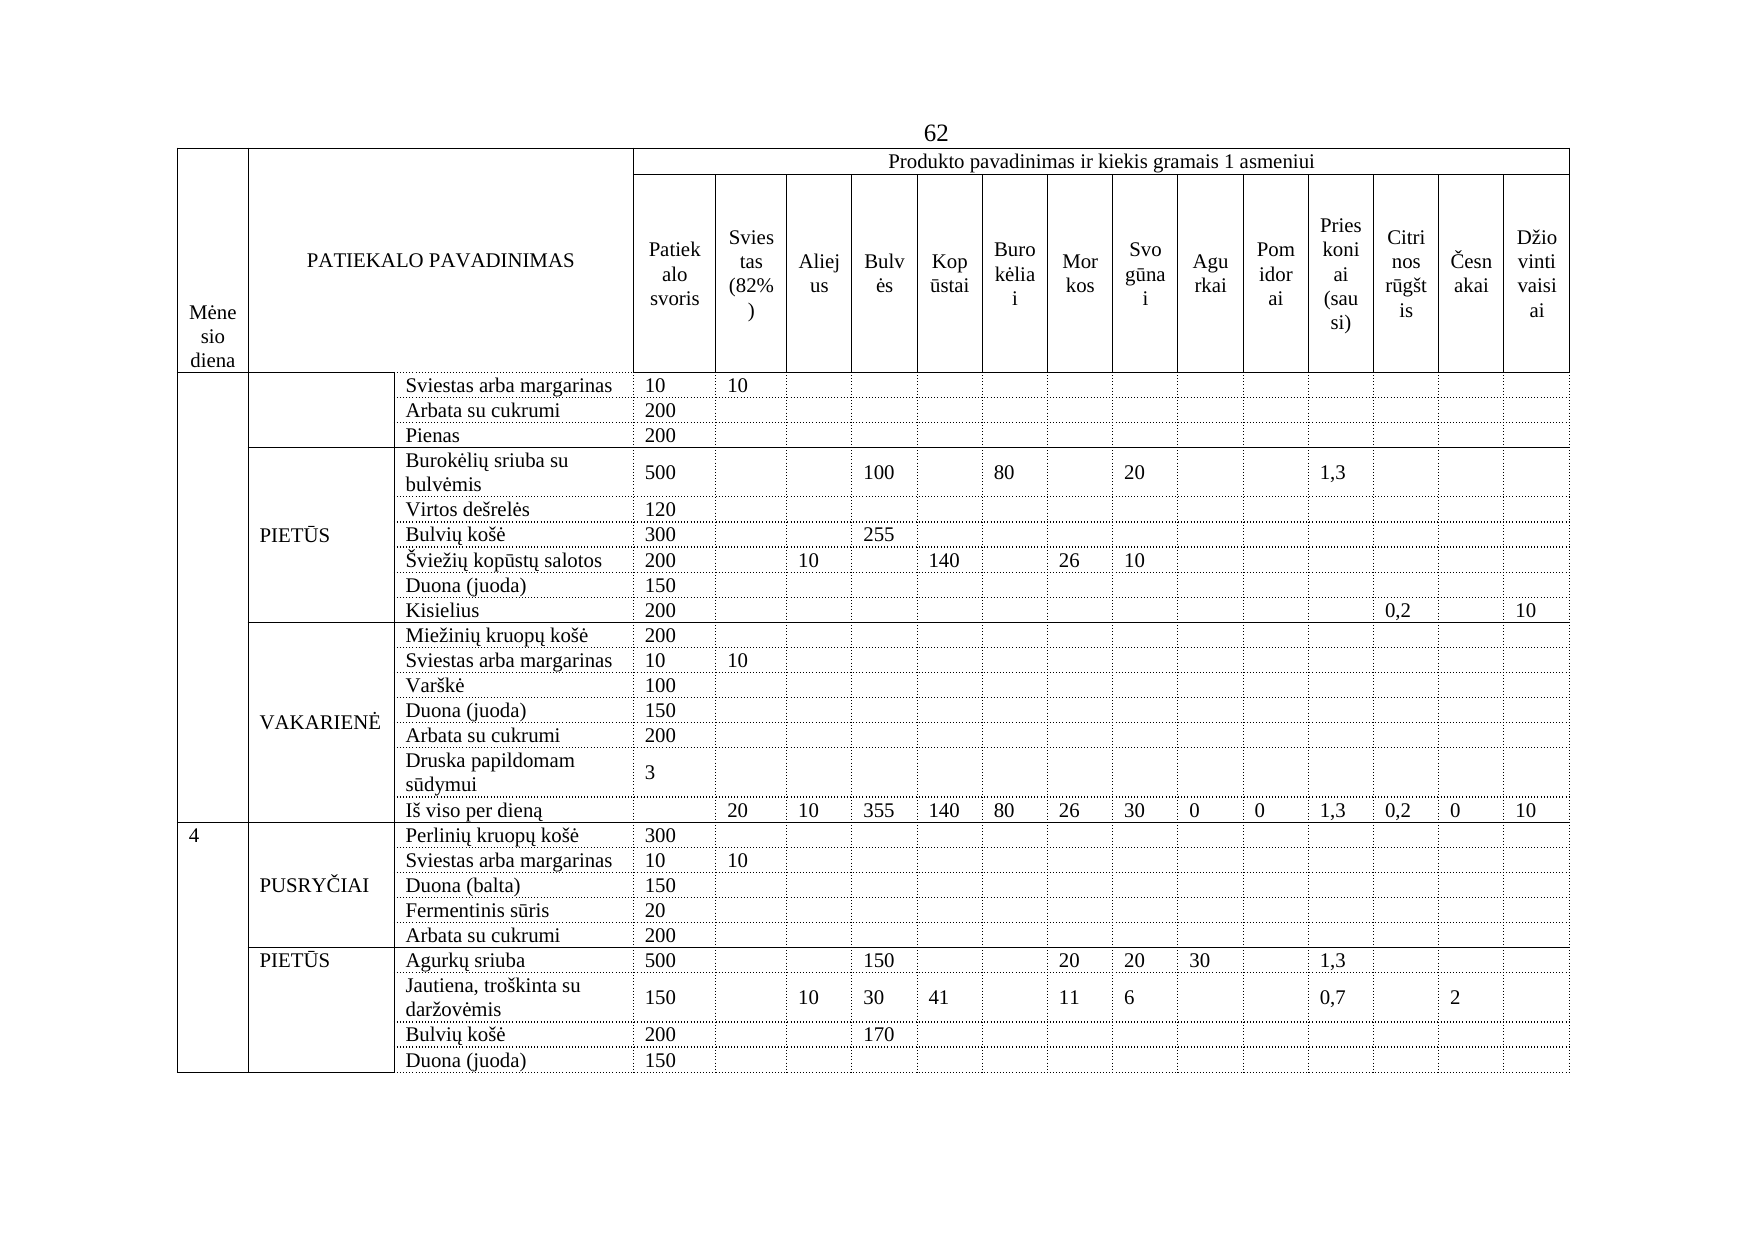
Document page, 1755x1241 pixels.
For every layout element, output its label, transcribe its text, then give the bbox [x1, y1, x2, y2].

table_cell [1308, 422, 1373, 447]
table_cell [1570, 1021, 1581, 1046]
table_cell [1570, 572, 1581, 597]
table_cell Prieskoniai (sausi) [1309, 175, 1373, 372]
table_cell [1178, 397, 1243, 422]
table_cell Kopūstai [918, 175, 982, 372]
table_cell [1374, 422, 1439, 447]
table_cell Druska papildomam sūdymui [395, 747, 633, 796]
table_cell [1504, 872, 1570, 897]
table_cell [787, 897, 852, 922]
table_cell [1048, 496, 1113, 521]
table_cell [1048, 397, 1113, 422]
table_cell 2 [1439, 972, 1504, 1021]
table_cell [1581, 397, 1595, 422]
table_cell [917, 847, 982, 872]
table_cell Pienas [395, 422, 633, 447]
table_cell [1178, 972, 1243, 1021]
table_cell [1439, 823, 1504, 847]
table_cell 1,3 [1308, 796, 1373, 822]
table_cell Jautiena, troškinta su daržovėmis [395, 972, 633, 1021]
table_cell [1308, 922, 1373, 947]
table_cell [716, 823, 787, 847]
table_cell [1243, 948, 1308, 972]
table_cell 10 [1504, 597, 1570, 622]
table_cell [917, 623, 982, 647]
table_cell 10 [787, 796, 852, 822]
table_cell [1113, 572, 1178, 597]
table_cell 80 [982, 796, 1047, 822]
table_cell [1178, 897, 1243, 922]
table_cell [917, 672, 982, 697]
table_cell [1178, 448, 1243, 496]
table_cell [1570, 622, 1581, 647]
table_cell [716, 422, 787, 447]
table_cell Fermentinis sūris [395, 897, 633, 922]
table_cell [1581, 672, 1595, 697]
table_cell 4 [178, 823, 248, 1072]
table_cell 10 [1504, 796, 1570, 822]
table_cell Virtos dešrelės [395, 496, 633, 521]
table_cell Sviestas arba margarinas [395, 372, 633, 397]
table_cell [982, 897, 1047, 922]
table_cell [1308, 623, 1373, 647]
table_cell 200 [633, 623, 716, 647]
table_cell [1581, 747, 1595, 796]
table_cell [917, 373, 982, 397]
table_cell [1570, 447, 1581, 496]
table_cell Sviestas (82%) [716, 175, 786, 372]
table_cell [1581, 174, 1595, 372]
table_cell 0,7 [1308, 972, 1373, 1021]
table_cell [982, 546, 1047, 572]
table_cell [1581, 722, 1595, 747]
table_cell [1374, 672, 1439, 697]
table_cell 150 [633, 1046, 716, 1072]
table_cell 26 [1048, 796, 1113, 822]
table_cell 10 [633, 647, 716, 672]
table_cell 20 [1048, 948, 1113, 972]
table_cell [1581, 372, 1595, 397]
table_cell [1048, 897, 1113, 922]
table_cell [1581, 697, 1595, 722]
table_cell 0,2 [1374, 597, 1439, 622]
table_cell [716, 672, 787, 697]
table_cell [982, 496, 1047, 521]
table_cell 140 [917, 796, 982, 822]
table_cell 10 [1113, 546, 1178, 572]
table_cell Agurkų sriuba [395, 948, 633, 972]
table_cell [852, 647, 917, 672]
table_cell [1570, 822, 1581, 847]
table_cell [982, 597, 1047, 622]
table_cell [1504, 922, 1570, 947]
table_cell [1178, 1046, 1243, 1072]
table_cell [1113, 747, 1178, 796]
table_cell [1308, 521, 1373, 546]
table_cell [787, 647, 852, 672]
table_cell Arbata su cukrumi [395, 722, 633, 747]
table_cell [1048, 572, 1113, 597]
table_cell [1048, 847, 1113, 872]
table_cell [1048, 623, 1113, 647]
table_cell [982, 397, 1047, 422]
table_cell [1243, 697, 1308, 722]
table_cell 0 [1243, 796, 1308, 822]
table_cell [1243, 897, 1308, 922]
table_cell [1243, 546, 1308, 572]
table_cell 170 [852, 1021, 917, 1046]
table_cell [1243, 823, 1308, 847]
table_cell [852, 422, 917, 447]
table_cell [1243, 373, 1308, 397]
table_cell [982, 672, 1047, 697]
table_cell Pomidorai [1244, 175, 1308, 372]
table_cell [787, 847, 852, 872]
table_cell [787, 373, 852, 397]
table_cell Agurkai [1178, 175, 1243, 372]
table_cell [1113, 872, 1178, 897]
table_cell [1374, 546, 1439, 572]
table_cell Bulvių košė [395, 1021, 633, 1046]
table_cell 0,2 [1374, 796, 1439, 822]
table_cell 140 [917, 546, 982, 572]
table_cell Bulvių košė [395, 521, 633, 546]
table_header Produkto pavadinimas ir kiekis gramais 1 asmeniui [634, 149, 1569, 174]
table_cell [917, 521, 982, 546]
table_cell [1243, 521, 1308, 546]
table_cell [1570, 597, 1581, 622]
table_cell [1113, 697, 1178, 722]
table_cell [982, 647, 1047, 672]
table_cell [1243, 623, 1308, 647]
table_cell [1374, 697, 1439, 722]
table_cell [1308, 847, 1373, 872]
table_cell [1113, 623, 1178, 647]
table_cell [982, 722, 1047, 747]
table_cell Patiekalo svoris [634, 175, 715, 372]
table_cell [917, 722, 982, 747]
table_cell 150 [633, 697, 716, 722]
table_cell [1374, 747, 1439, 796]
table_cell [1178, 623, 1243, 647]
table_cell 255 [852, 521, 917, 546]
table_cell 80 [982, 448, 1047, 496]
table_cell 0 [1178, 796, 1243, 822]
table_cell [852, 572, 917, 597]
table_cell [1439, 847, 1504, 872]
table_cell [982, 922, 1047, 947]
table_cell [716, 623, 787, 647]
table_cell Perlinių kruopų košė [395, 823, 633, 847]
table_cell [1570, 672, 1581, 697]
table_cell 355 [852, 796, 917, 822]
table_cell [1504, 623, 1570, 647]
table_cell 300 [633, 521, 716, 546]
table_cell 10 [787, 546, 852, 572]
table_cell [1504, 823, 1570, 847]
table_cell [1178, 422, 1243, 447]
table_cell [982, 948, 1047, 972]
table_header [1581, 148, 1595, 174]
table_cell 150 [852, 948, 917, 972]
table_cell [917, 1046, 982, 1072]
table_cell [1374, 897, 1439, 922]
table_cell [1570, 546, 1581, 572]
table_cell [1308, 496, 1373, 521]
table_cell [1374, 722, 1439, 747]
table_cell [917, 597, 982, 622]
table_cell [1113, 672, 1178, 697]
table_cell [1570, 947, 1581, 972]
table_cell Duona (juoda) [395, 697, 633, 722]
table_header Mėnesio diena [178, 149, 248, 372]
table_cell [787, 422, 852, 447]
table_cell [1048, 597, 1113, 622]
table_cell VAKARIENĖ [249, 623, 394, 822]
table_cell [852, 897, 917, 922]
table_cell [716, 1046, 787, 1072]
table_cell [1113, 897, 1178, 922]
table_cell [787, 496, 852, 521]
table_cell [787, 623, 852, 647]
table_cell [1243, 847, 1308, 872]
table_cell [982, 847, 1047, 872]
table_cell [1439, 697, 1504, 722]
table_cell [1374, 647, 1439, 672]
table_cell [852, 1046, 917, 1072]
table_cell [917, 747, 982, 796]
table_cell [1504, 647, 1570, 672]
table_cell [1570, 897, 1581, 922]
table_cell [1243, 747, 1308, 796]
table_cell Česnakai [1439, 175, 1503, 372]
table_cell [787, 448, 852, 496]
table_cell Burokėlių sriuba su bulvėmis [395, 448, 633, 496]
table_cell [982, 521, 1047, 546]
table_cell [787, 1021, 852, 1046]
table_cell [1439, 373, 1504, 397]
table_cell [1374, 521, 1439, 546]
table_cell [1374, 847, 1439, 872]
table_cell [1308, 722, 1373, 747]
table_cell [1504, 747, 1570, 796]
table_cell Morkos [1048, 175, 1112, 372]
table_cell [1581, 847, 1595, 872]
table_cell [1439, 747, 1504, 796]
table_cell Džiovinti vaisiai [1504, 175, 1569, 372]
table_cell [1113, 373, 1178, 397]
table_cell 1,3 [1308, 448, 1373, 496]
table_cell [1581, 496, 1595, 521]
table_cell 20 [1113, 448, 1178, 496]
table_cell 10 [716, 373, 787, 397]
table_cell [1113, 1046, 1178, 1072]
table_cell [1048, 373, 1113, 397]
table_cell [716, 747, 787, 796]
table_cell [716, 546, 787, 572]
table_cell [1581, 521, 1595, 546]
table_cell [982, 747, 1047, 796]
table_cell [1439, 546, 1504, 572]
table_cell [716, 496, 787, 521]
table_cell [716, 521, 787, 546]
table_cell 500 [633, 948, 716, 972]
table_cell [1308, 373, 1373, 397]
table_cell [1439, 672, 1504, 697]
table_cell [787, 722, 852, 747]
table_cell [1439, 448, 1504, 496]
table_cell [1439, 521, 1504, 546]
table_cell [1570, 847, 1581, 872]
table_cell [1178, 872, 1243, 897]
table_cell [1178, 521, 1243, 546]
table_cell [982, 872, 1047, 897]
table_cell [1581, 546, 1595, 572]
table_cell [1439, 1021, 1504, 1046]
table_cell [1048, 1046, 1113, 1072]
table_cell [982, 1046, 1047, 1072]
table_cell [1439, 722, 1504, 747]
table_cell PUSRYČIAI [249, 823, 394, 947]
table_cell [1581, 422, 1595, 447]
table_cell [917, 872, 982, 897]
table_cell [1048, 697, 1113, 722]
table_cell [1243, 397, 1308, 422]
table_cell [917, 922, 982, 947]
table_cell [1581, 872, 1595, 897]
table_cell [1374, 1021, 1439, 1046]
table_cell [852, 722, 917, 747]
table_cell [1243, 722, 1308, 747]
table_cell [787, 872, 852, 897]
table_cell [716, 897, 787, 922]
table_cell [1570, 174, 1581, 372]
table_cell [1570, 872, 1581, 897]
table_cell [1048, 722, 1113, 747]
table_cell [1504, 972, 1570, 1021]
table_cell [1178, 747, 1243, 796]
table_cell 26 [1048, 546, 1113, 572]
table_cell [852, 922, 917, 947]
table_cell [1308, 747, 1373, 796]
table_cell [1581, 622, 1595, 647]
table_cell 200 [633, 1021, 716, 1046]
table_cell [1581, 1046, 1595, 1072]
table_cell 100 [852, 448, 917, 496]
table_cell [1374, 448, 1439, 496]
table_cell [1374, 823, 1439, 847]
table_cell [1048, 1021, 1113, 1046]
table_cell [1581, 822, 1595, 847]
table_cell [1570, 972, 1581, 1021]
table_cell 200 [633, 397, 716, 422]
table_cell Sviestas arba margarinas [395, 847, 633, 872]
table_cell 6 [1113, 972, 1178, 1021]
table_cell [1581, 947, 1595, 972]
table_cell [1570, 647, 1581, 672]
table_cell [1178, 597, 1243, 622]
table_cell [1439, 422, 1504, 447]
table_cell [1308, 1021, 1373, 1046]
table_cell [1113, 823, 1178, 847]
table_cell [1581, 572, 1595, 597]
table_cell [1243, 1021, 1308, 1046]
table_cell [1374, 623, 1439, 647]
table_cell [1308, 897, 1373, 922]
table_cell [917, 697, 982, 722]
table_cell [1570, 796, 1581, 822]
table_cell [1439, 1046, 1504, 1072]
table_cell [1178, 496, 1243, 521]
table_cell [1504, 697, 1570, 722]
table_cell [787, 597, 852, 622]
table_cell [852, 823, 917, 847]
table_cell [1439, 623, 1504, 647]
table_cell [982, 623, 1047, 647]
table_cell [1570, 397, 1581, 422]
table_cell [716, 1021, 787, 1046]
table_header PATIEKALO PAVADINIMAS [249, 149, 633, 372]
table_cell [1308, 697, 1373, 722]
table_cell 30 [852, 972, 917, 1021]
table_cell [982, 697, 1047, 722]
table_cell [1308, 1046, 1373, 1072]
table_cell [1504, 373, 1570, 397]
table_cell [1113, 722, 1178, 747]
table_cell [1243, 972, 1308, 1021]
table_cell [1113, 397, 1178, 422]
table_cell [1374, 572, 1439, 597]
table_cell [716, 872, 787, 897]
table_cell 41 [917, 972, 982, 1021]
table_cell [1243, 572, 1308, 597]
table_cell [716, 922, 787, 947]
table_cell [1374, 496, 1439, 521]
table_cell [1243, 1046, 1308, 1072]
table_cell 100 [633, 672, 716, 697]
table_cell [1243, 872, 1308, 897]
table_cell [1048, 872, 1113, 897]
table_cell [1113, 496, 1178, 521]
table_cell [716, 448, 787, 496]
table_cell [1374, 948, 1439, 972]
table_cell [1048, 823, 1113, 847]
table_cell 150 [633, 572, 716, 597]
table_cell [982, 373, 1047, 397]
table_cell [716, 948, 787, 972]
table_cell [1504, 672, 1570, 697]
table_cell [1570, 1046, 1581, 1072]
table_cell 200 [633, 546, 716, 572]
table_cell [1504, 397, 1570, 422]
table_cell [1048, 448, 1113, 496]
table_cell [633, 796, 716, 822]
table_cell [1243, 422, 1308, 447]
table_cell 300 [633, 823, 716, 847]
table_cell [787, 521, 852, 546]
table_cell [1308, 597, 1373, 622]
table_cell 120 [633, 496, 716, 521]
table_cell [917, 397, 982, 422]
table_cell [1113, 647, 1178, 672]
table_cell 10 [787, 972, 852, 1021]
table_cell [1048, 672, 1113, 697]
table_cell [716, 722, 787, 747]
table_cell [1308, 572, 1373, 597]
table_cell 1,3 [1308, 948, 1373, 972]
table_cell 10 [633, 373, 716, 397]
table_cell [1308, 872, 1373, 897]
table_cell [1504, 521, 1570, 546]
table_cell [1178, 922, 1243, 947]
table_cell [716, 697, 787, 722]
table_cell [1178, 672, 1243, 697]
table_cell [1308, 546, 1373, 572]
table_cell Sviestas arba margarinas [395, 647, 633, 672]
table_cell [787, 747, 852, 796]
table_cell [852, 847, 917, 872]
table_cell [1178, 647, 1243, 672]
table_cell [787, 1046, 852, 1072]
table_cell [917, 823, 982, 847]
table_cell [1504, 572, 1570, 597]
table_cell [1439, 597, 1504, 622]
table_cell [1048, 521, 1113, 546]
table_cell [787, 397, 852, 422]
table_cell [917, 897, 982, 922]
table_cell 20 [633, 897, 716, 922]
table_cell [1243, 448, 1308, 496]
table_cell [787, 922, 852, 947]
table_cell [1243, 922, 1308, 947]
table_cell [1439, 897, 1504, 922]
table_cell [1570, 422, 1581, 447]
table_cell Šviežių kopūstų salotos [395, 546, 633, 572]
table_cell [852, 597, 917, 622]
table_cell [852, 373, 917, 397]
table_cell [1374, 1046, 1439, 1072]
table_cell [917, 647, 982, 672]
table_cell [852, 672, 917, 697]
table_cell [716, 572, 787, 597]
table_cell [982, 1021, 1047, 1046]
table_cell [716, 397, 787, 422]
table_cell [917, 448, 982, 496]
table_cell 20 [1113, 948, 1178, 972]
table_cell [1439, 496, 1504, 521]
table_cell [1439, 872, 1504, 897]
table_cell [1308, 397, 1373, 422]
table_cell [716, 597, 787, 622]
table_cell [1439, 647, 1504, 672]
table_cell [1178, 572, 1243, 597]
table_cell Arbata su cukrumi [395, 922, 633, 947]
table_cell [852, 397, 917, 422]
table_cell [1374, 397, 1439, 422]
table_cell [1504, 948, 1570, 972]
table_cell [787, 697, 852, 722]
table_cell [1581, 447, 1595, 496]
table_cell [852, 697, 917, 722]
table_cell [1581, 597, 1595, 622]
table_cell Svogūnai [1113, 175, 1177, 372]
table_cell 10 [716, 847, 787, 872]
table_cell [1581, 1021, 1595, 1046]
table_cell Burokėliai [983, 175, 1047, 372]
table_cell [1178, 1021, 1243, 1046]
table_cell [1439, 922, 1504, 947]
table_cell [982, 972, 1047, 1021]
table_cell [249, 373, 394, 447]
table_cell [982, 823, 1047, 847]
table_cell [1113, 847, 1178, 872]
table_cell [1581, 897, 1595, 922]
table_cell [982, 572, 1047, 597]
table_cell [1178, 697, 1243, 722]
table_cell [716, 972, 787, 1021]
table_cell [1308, 647, 1373, 672]
table_cell Iš viso per dieną [395, 796, 633, 822]
table_cell Bulvės [852, 175, 917, 372]
table_cell [1504, 847, 1570, 872]
table_cell 20 [716, 796, 787, 822]
table_cell Kisielius [395, 597, 633, 622]
table_cell 500 [633, 448, 716, 496]
table_cell PIETŪS [249, 448, 394, 622]
table_cell [1178, 722, 1243, 747]
table_cell [1581, 796, 1595, 822]
table_cell [1570, 722, 1581, 747]
table_cell [1504, 496, 1570, 521]
table_cell Duona (juoda) [395, 572, 633, 597]
table_cell [1113, 422, 1178, 447]
table_cell [1504, 546, 1570, 572]
table_cell [917, 1021, 982, 1046]
table_cell PIETŪS [249, 948, 394, 1072]
table_cell 30 [1113, 796, 1178, 822]
table_cell [1113, 922, 1178, 947]
table_cell [1504, 422, 1570, 447]
table_cell [1113, 521, 1178, 546]
table_cell [917, 572, 982, 597]
table_cell [787, 672, 852, 697]
table_cell [1113, 597, 1178, 622]
table_cell [1178, 546, 1243, 572]
table_cell [1374, 373, 1439, 397]
table_cell [1113, 1021, 1178, 1046]
table_cell Citrinos rūgštis [1374, 175, 1438, 372]
table_cell 200 [633, 922, 716, 947]
table_cell [1504, 1021, 1570, 1046]
table_cell Arbata su cukrumi [395, 397, 633, 422]
table_cell 150 [633, 872, 716, 897]
table_cell [1308, 823, 1373, 847]
table_cell [1374, 872, 1439, 897]
table_cell 200 [633, 722, 716, 747]
table_cell [787, 948, 852, 972]
table_cell Miežinių kruopų košė [395, 623, 633, 647]
table_cell [787, 823, 852, 847]
table_cell Duona (juoda) [395, 1046, 633, 1072]
table_cell Varškė [395, 672, 633, 697]
table_cell [1504, 722, 1570, 747]
table_cell 150 [633, 972, 716, 1021]
table_cell [1570, 697, 1581, 722]
table_cell [1178, 373, 1243, 397]
table_cell [1581, 972, 1595, 1021]
table_cell [917, 422, 982, 447]
table_cell [1048, 747, 1113, 796]
table_cell [1570, 922, 1581, 947]
table_cell [852, 546, 917, 572]
table_cell [852, 872, 917, 897]
table_cell [1048, 922, 1113, 947]
table_header [1570, 148, 1581, 174]
table_cell [1439, 948, 1504, 972]
table_cell [1374, 922, 1439, 947]
table_cell [1243, 647, 1308, 672]
table_cell [1504, 448, 1570, 496]
table_cell [852, 496, 917, 521]
table_cell [1374, 972, 1439, 1021]
table_cell [1504, 1046, 1570, 1072]
table_cell [917, 496, 982, 521]
table_cell [1048, 422, 1113, 447]
table_cell [1570, 521, 1581, 546]
table_cell [1581, 647, 1595, 672]
table_cell [1243, 672, 1308, 697]
table_cell [1308, 672, 1373, 697]
table_cell Aliejus [787, 175, 851, 372]
table_cell 200 [633, 422, 716, 447]
table_cell [1570, 747, 1581, 796]
table_cell [1243, 496, 1308, 521]
table_cell [1570, 372, 1581, 397]
table_cell [982, 422, 1047, 447]
table_cell [1570, 496, 1581, 521]
table_cell 11 [1048, 972, 1113, 1021]
table_cell 200 [633, 597, 716, 622]
table_cell Duona (balta) [395, 872, 633, 897]
table_cell 30 [1178, 948, 1243, 972]
table_cell [1439, 572, 1504, 597]
table_cell [1504, 897, 1570, 922]
table_cell [852, 623, 917, 647]
table_cell [787, 572, 852, 597]
table_cell [852, 747, 917, 796]
table_cell [1048, 647, 1113, 672]
table_cell 3 [633, 747, 716, 796]
table_cell 10 [633, 847, 716, 872]
table_cell [1581, 922, 1595, 947]
table_cell [178, 373, 248, 822]
table_cell [1178, 823, 1243, 847]
table_cell [1178, 847, 1243, 872]
table_cell [917, 948, 982, 972]
table_cell 0 [1439, 796, 1504, 822]
table_cell [1243, 597, 1308, 622]
table_cell 10 [716, 647, 787, 672]
table_cell [1439, 397, 1504, 422]
